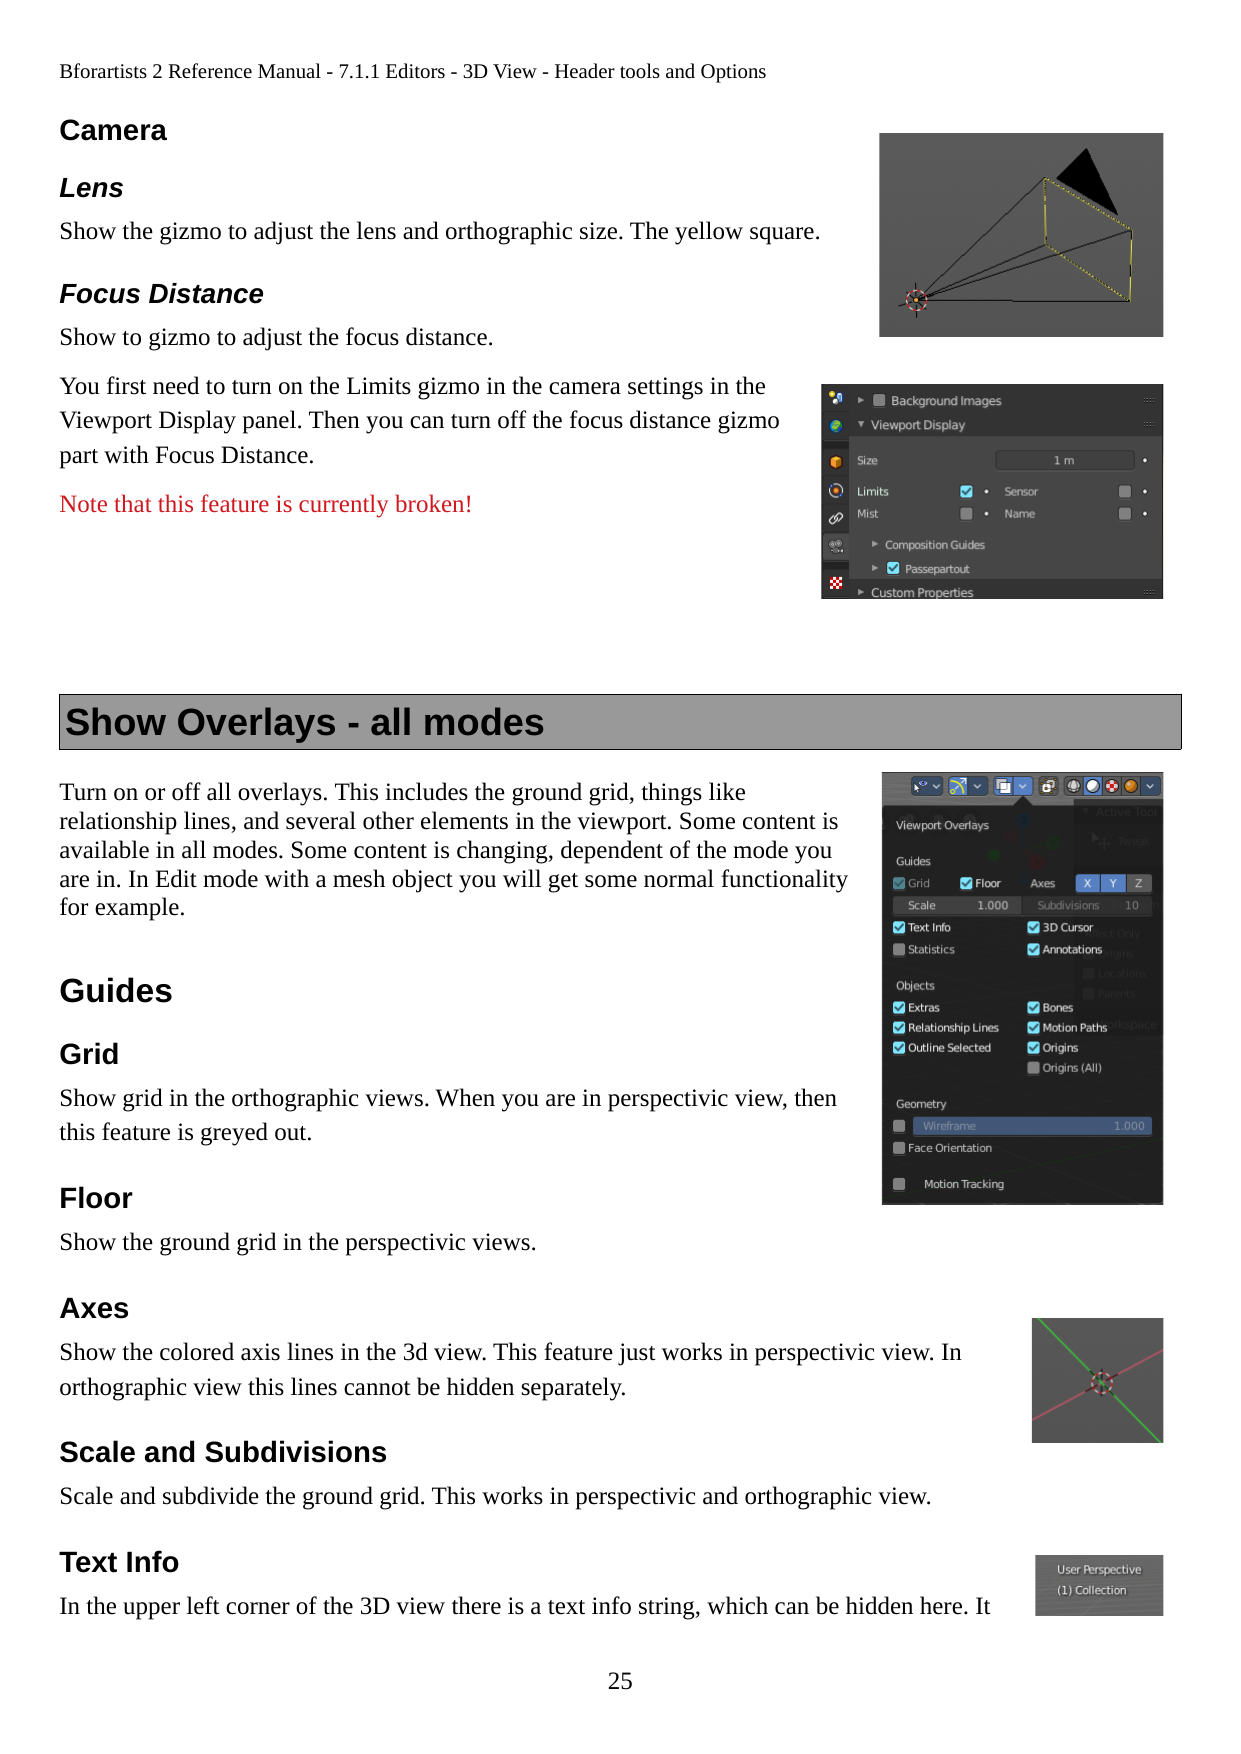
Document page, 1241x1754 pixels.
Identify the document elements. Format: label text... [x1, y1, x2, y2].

text Turn on or off all overlays. This includes the ground grid, things like relationship lines, and several other elements in the viewport. Some content is available in all modes. Some content is changing, dependent of the mode you are in. In Edit mode with a mesh object you will get some normal functionality for example. [59, 777, 881, 921]
text Show the ground grid in the perspectivic views. [59, 1227, 1181, 1256]
text Scale and subdivide the ground grid. This works in perspectivic and orthographic view. [59, 1481, 1181, 1510]
picture [881, 772, 1164, 1205]
subtitle Floor [59, 1181, 1181, 1215]
subtitle Grid [59, 1037, 881, 1070]
text You first need to turn on the Limits gizmo in the camera settings in the Viewport Display panel. Then you can turn off the focus distance gizmo part with Focus Distance. [59, 371, 1181, 468]
subtitle Scale and Subdivisions [59, 1435, 1181, 1469]
text Show the colored axis lines in the 3d view. This feature just works in perspectivic view. In orthographic view this lines cannot be hidden separately. [59, 1337, 1031, 1400]
subtitle Axes [59, 1291, 1181, 1324]
subtitle [1164, 171, 1181, 203]
picture [1035, 1555, 1164, 1616]
subtitle Guides [59, 971, 881, 1009]
subtitle [1164, 277, 1181, 309]
text In the upper left corner of the 3D view there is a text info string, which can be hidden here. It [59, 1591, 1181, 1620]
subtitle [1164, 971, 1181, 1009]
picture [1031, 1318, 1164, 1443]
text Show to gizmo to adjust the focus distance. [59, 322, 1181, 350]
table_header Show Overlays - all modes [60, 695, 1181, 749]
text Show grid in the orthographic views. When you are in perspectivic view, then this feature is greyed out. [59, 1083, 881, 1146]
text Show the gizmo to adjust the lens and orthographic size. The yellow square. [59, 216, 879, 244]
picture [821, 384, 1164, 599]
text Note that this feature is currently broken! [59, 489, 821, 517]
subtitle Lens [59, 171, 879, 203]
subtitle [1164, 1037, 1181, 1070]
subtitle Camera [59, 113, 1181, 146]
picture [879, 133, 1164, 337]
subtitle Text Info [59, 1545, 1181, 1579]
subtitle Focus Distance [59, 277, 879, 309]
